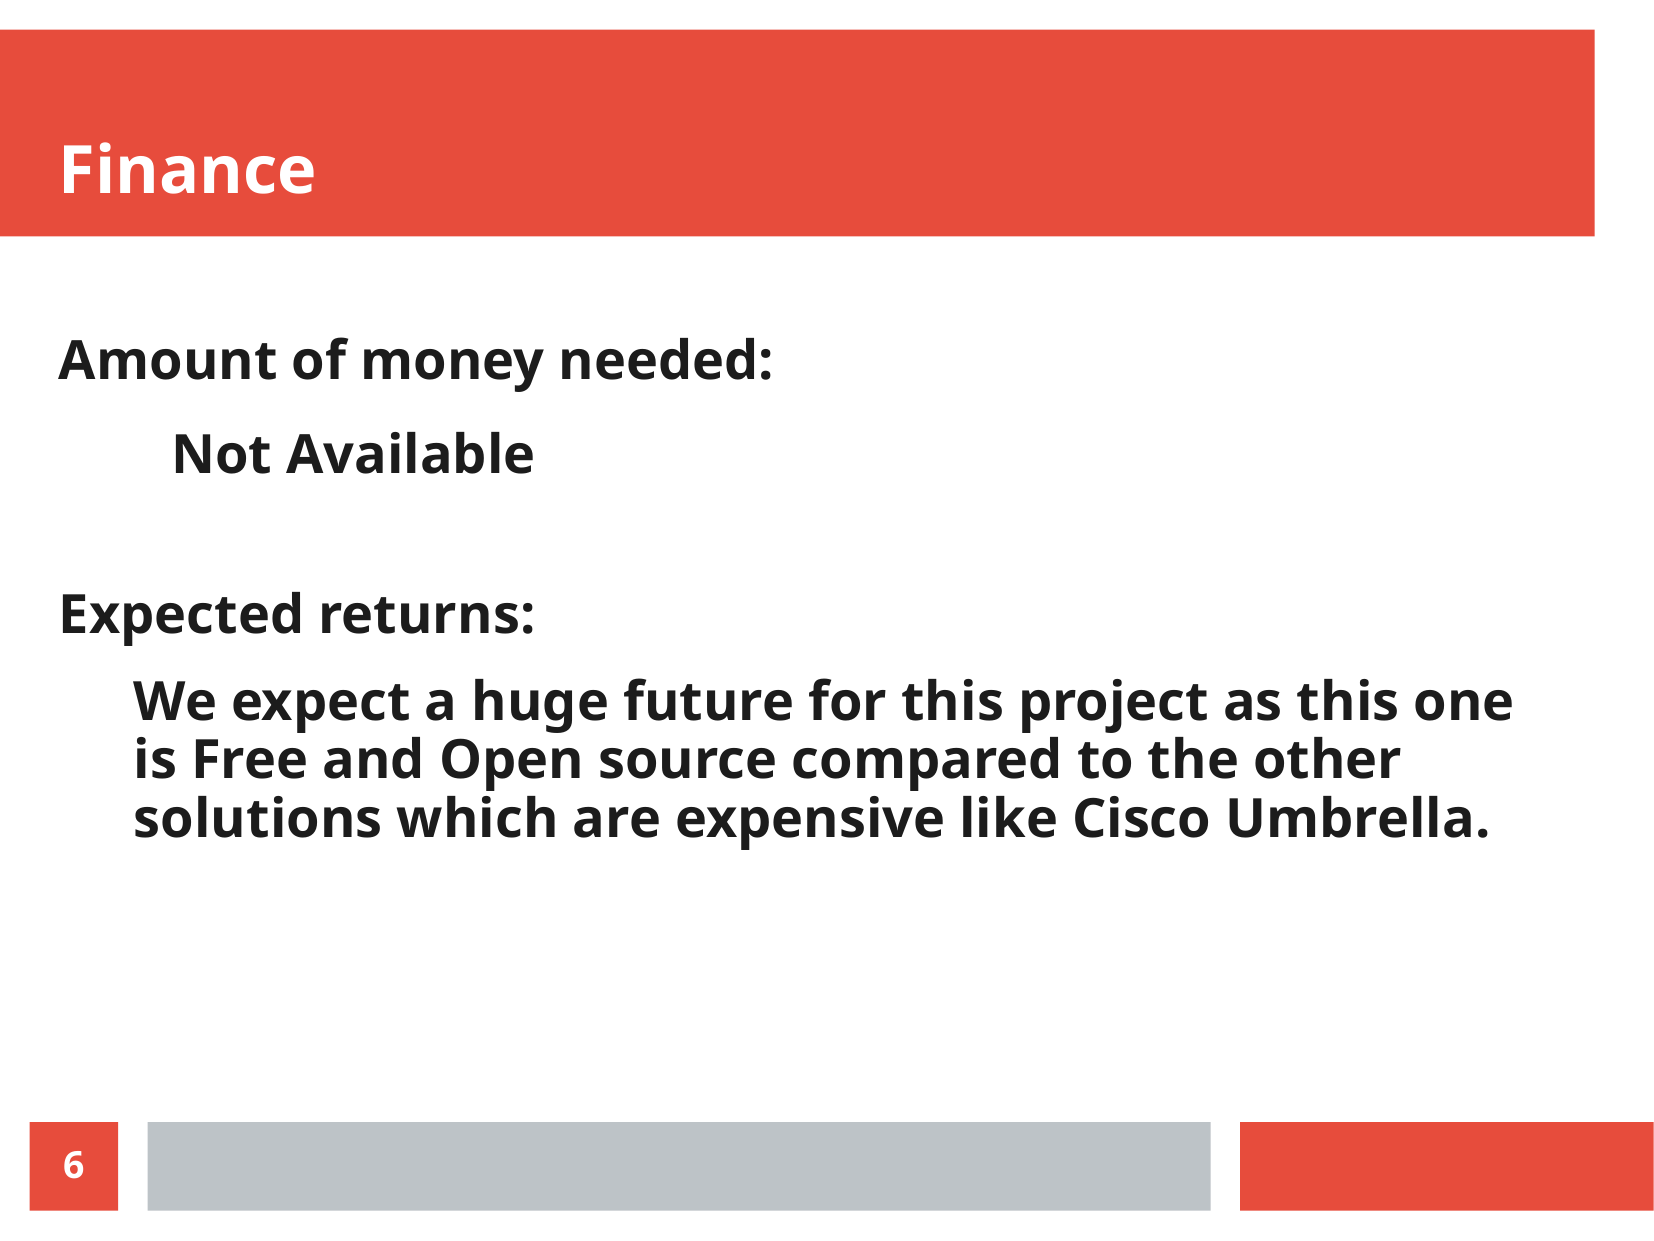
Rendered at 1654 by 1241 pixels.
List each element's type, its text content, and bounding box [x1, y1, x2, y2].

list Amount of money needed: Not Available Expected returns: We expect a huge future for this project as this one is Free and Open source compared to the other solutions which are expensive like Cisco Umbrella. [59, 324, 1565, 1093]
text_box [29, 1122, 119, 1211]
title Finance [59, 59, 1595, 207]
